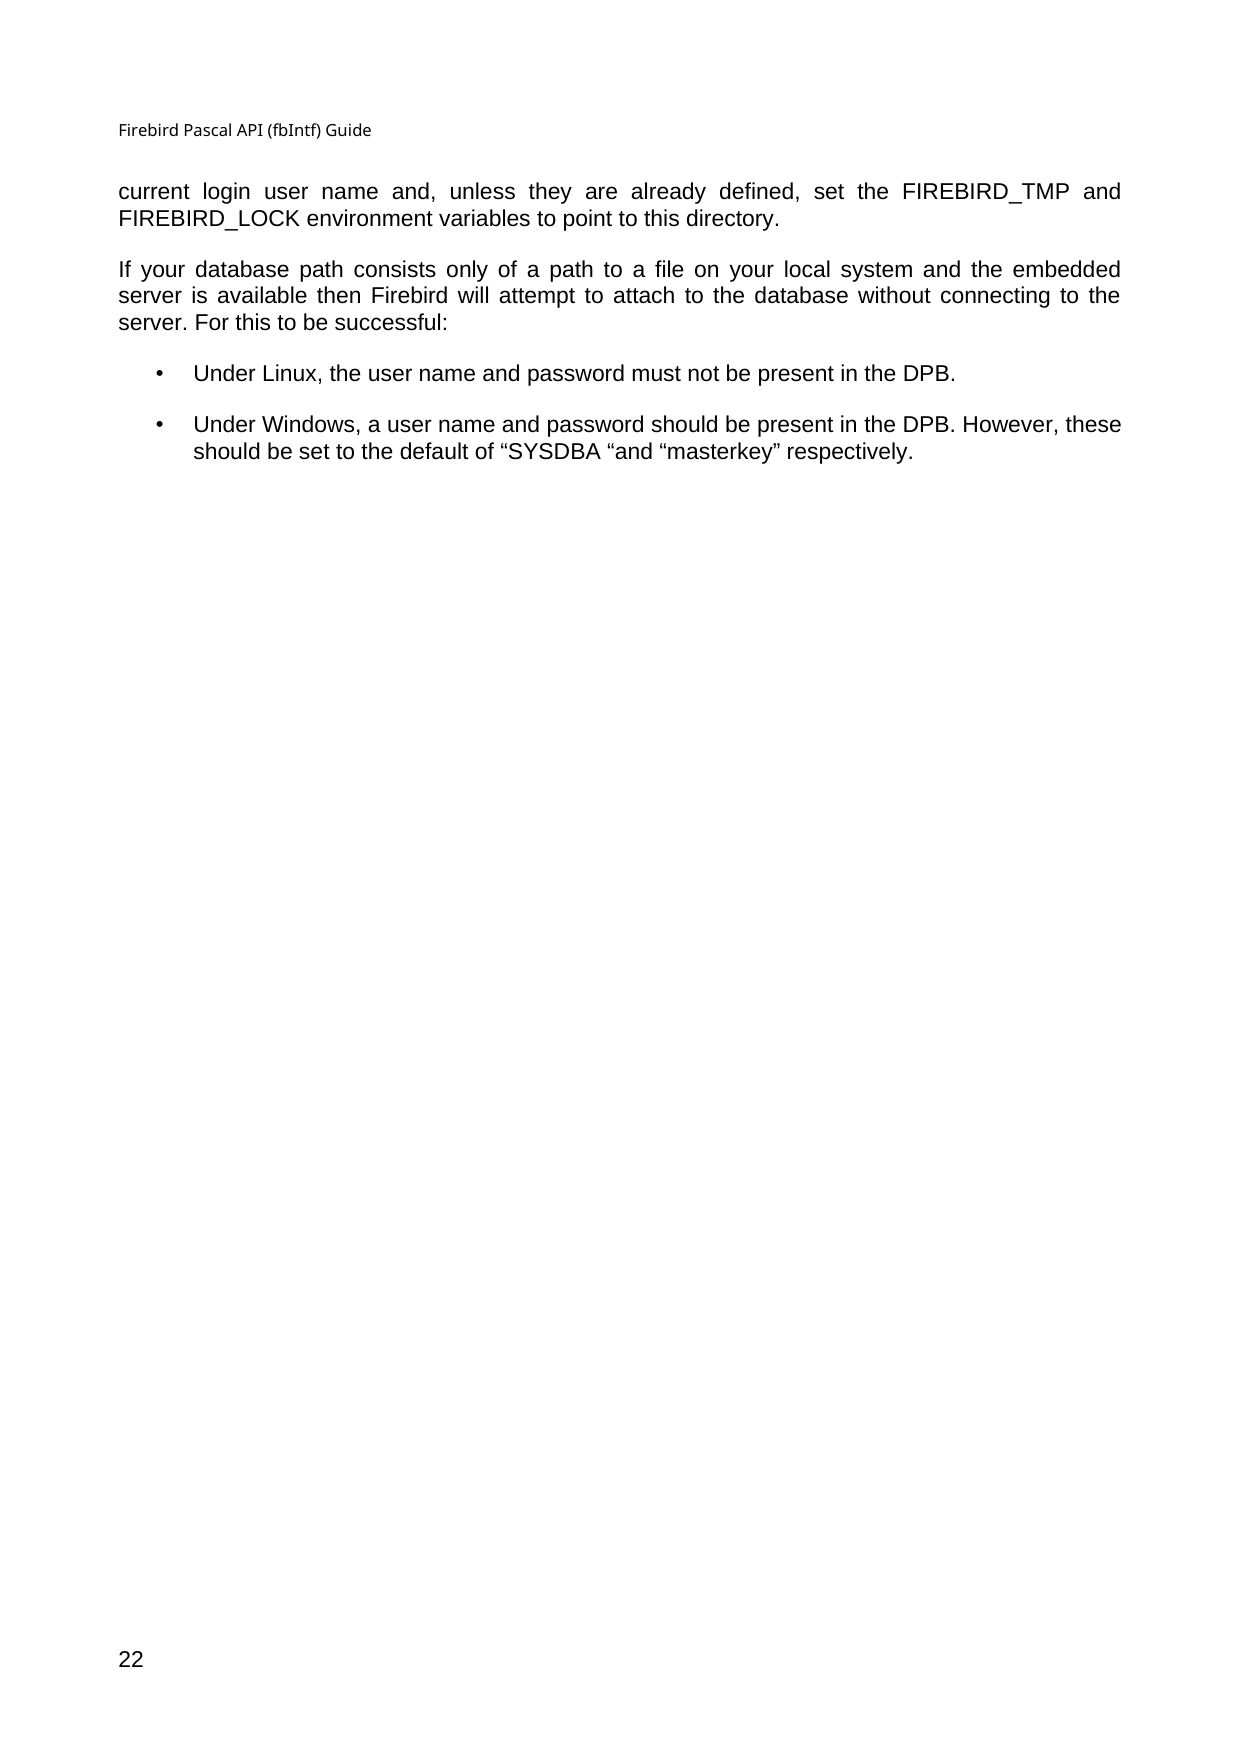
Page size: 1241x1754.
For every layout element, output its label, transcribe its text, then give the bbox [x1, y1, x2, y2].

list Under Linux, the user name and password must not be present in the DPB. [156, 360, 1122, 386]
list Under Windows, a user name and password should be present in the DPB. However, these should be set to the default of “SYSDBA “and “masterkey” respectively. [156, 411, 1122, 464]
text If your database path consists only of a path to a file on your local system and the embedded server is available then Firebird will attempt to attach to the database without connecting to the server. For this to be successful: [118, 256, 1122, 335]
text current login user name and, unless they are already defined, set the FIREBIRD_TMP and FIREBIRD_LOCK environment variables to point to this directory. [118, 178, 1122, 231]
